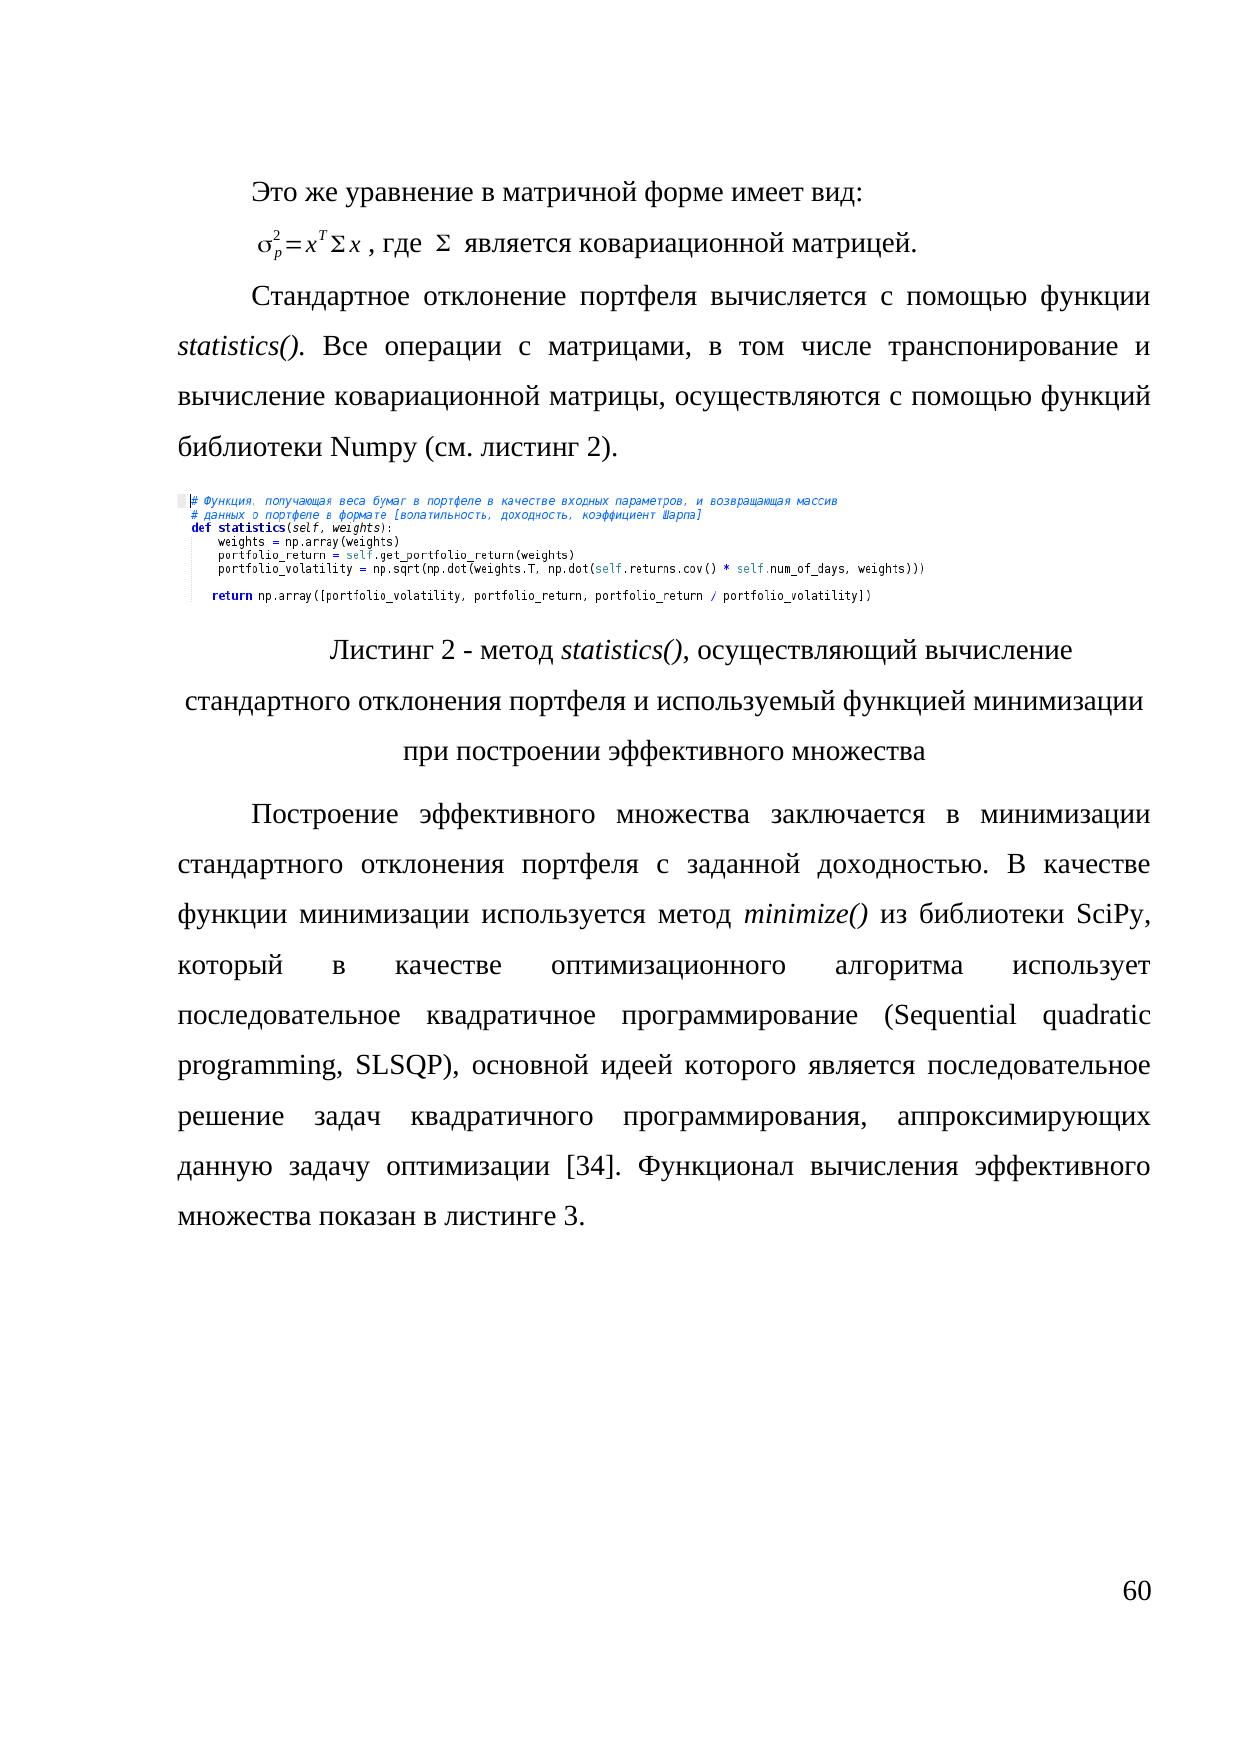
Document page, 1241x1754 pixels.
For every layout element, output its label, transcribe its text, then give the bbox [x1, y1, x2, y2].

text Построение эффективного множества заключается в минимизации стандартного отклонения портфеля с заданной доходностью. В качестве функции минимизации используется метод minimize() из библиотеки SciPy, который в качестве оптимизационного алгоритма использует последовательное квадратичное программирование (Sequential quadratic programming, SLSQP), основной идеей которого является последовательное решение задач квадратичного программирования, аппроксимирующих данную задачу оптимизации [34]. Функционал вычисления эффективного множества показан в листинге 3. [177, 796, 1152, 1232]
text , где является ковариационной матрицей. [177, 225, 1152, 261]
text Это же уравнение в матричной форме имеет вид: [177, 174, 1152, 208]
text Листинг 2 - метод statistics(), осуществляющий вычисление стандартного отклонения портфеля и используемый функцией минимизации при построении эффективного множества [177, 616, 1152, 767]
text Стандартное отклонение портфеля вычисляется с помощью функции statistics(). Все операции с матрицами, в том числе транспонирование и вычисление ковариационной матрицы, осуществляются с помощью функций библиотеки Numpy (см. листинг 2). [177, 278, 1152, 462]
picture [177, 491, 1152, 616]
